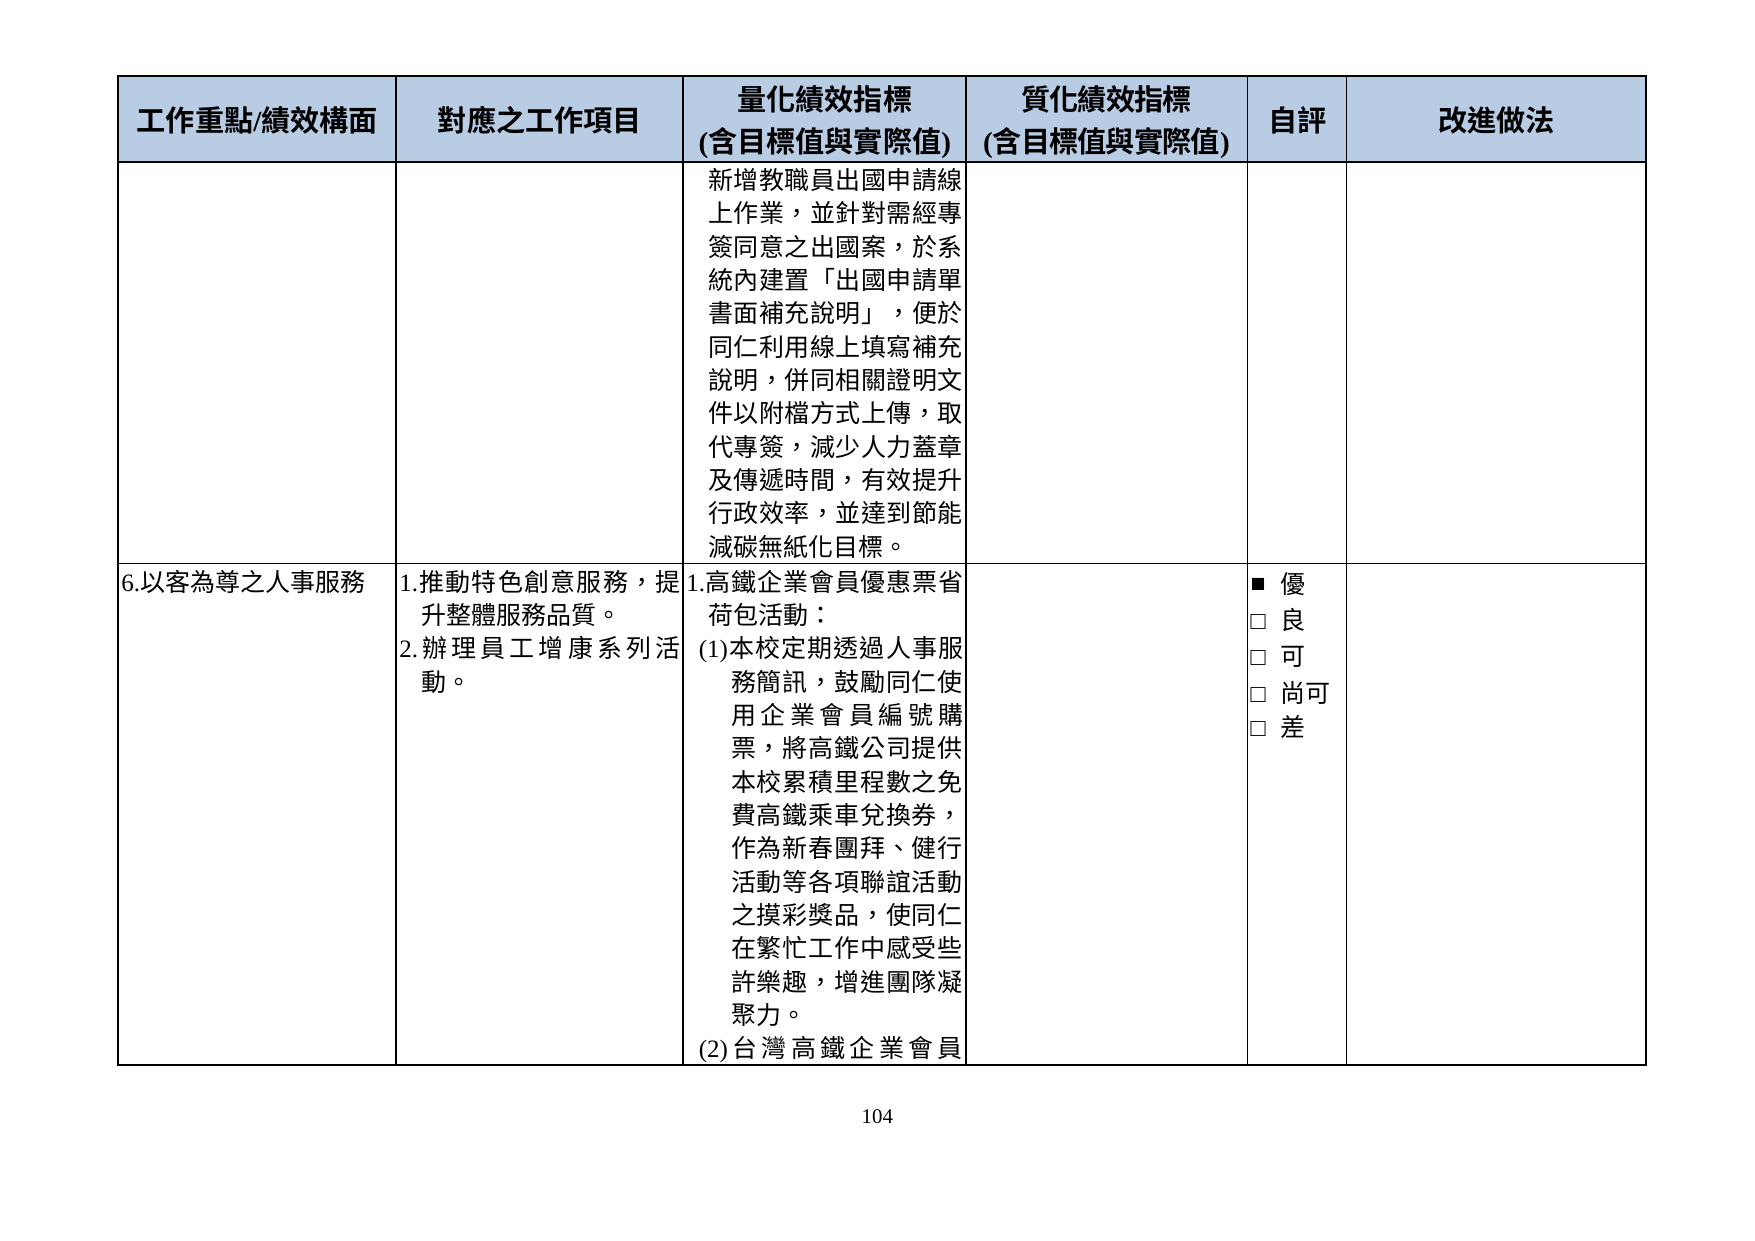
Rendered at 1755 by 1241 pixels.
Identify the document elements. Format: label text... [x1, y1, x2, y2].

table_cell 1.高鐵企業會員優惠票省荷包活動： (1)本校定期透過人事服務簡訊，鼓勵同仁使用企業會員編號購票，將高鐵公司提供本校累積里程數之免費高鐵乘車兌換券，作為新春團拜、健行活動等各項聯誼活動之摸彩獎品，使同仁在繁忙工作中感受些許樂趣，增進團隊凝聚力。 (2)台灣高鐵企業會員 [684, 564, 965, 1064]
table_header 對應之工作項目 [397, 77, 682, 161]
table_cell [119, 163, 395, 563]
table_header 質化績效指標 (含目標值與實際值) [967, 77, 1247, 161]
table_cell [1347, 564, 1645, 1064]
table_cell [967, 564, 1247, 1064]
table_header 量化績效指標 (含目標值與實際值) [684, 77, 965, 161]
table_cell [967, 163, 1247, 563]
table_cell [397, 163, 682, 563]
table_cell ■ 優 □ 良 □ 可 □ 尚可 □ 差 [1248, 564, 1346, 1064]
table_cell 6.以客為尊之人事服務 [119, 564, 395, 1064]
table_cell [1248, 163, 1346, 563]
table_cell 1.推動特色創意服務，提升整體服務品質。 2.辦理員工增康系列活動。 [397, 564, 682, 1064]
table_cell [1347, 163, 1645, 563]
table_header 自評 [1248, 77, 1346, 161]
table_cell 新增教職員出國申請線上作業，並針對需經專簽同意之出國案，於系統內建置「出國申請單書面補充說明」，便於同仁利用線上填寫補充說明，併同相關證明文件以附檔方式上傳，取代專簽，減少人力蓋章及傳遞時間，有效提升行政效率，並達到節能減碳無紙化目標。 [684, 163, 965, 563]
table_header 工作重點/績效構面 [119, 77, 395, 161]
table_header 改進做法 [1347, 77, 1645, 161]
